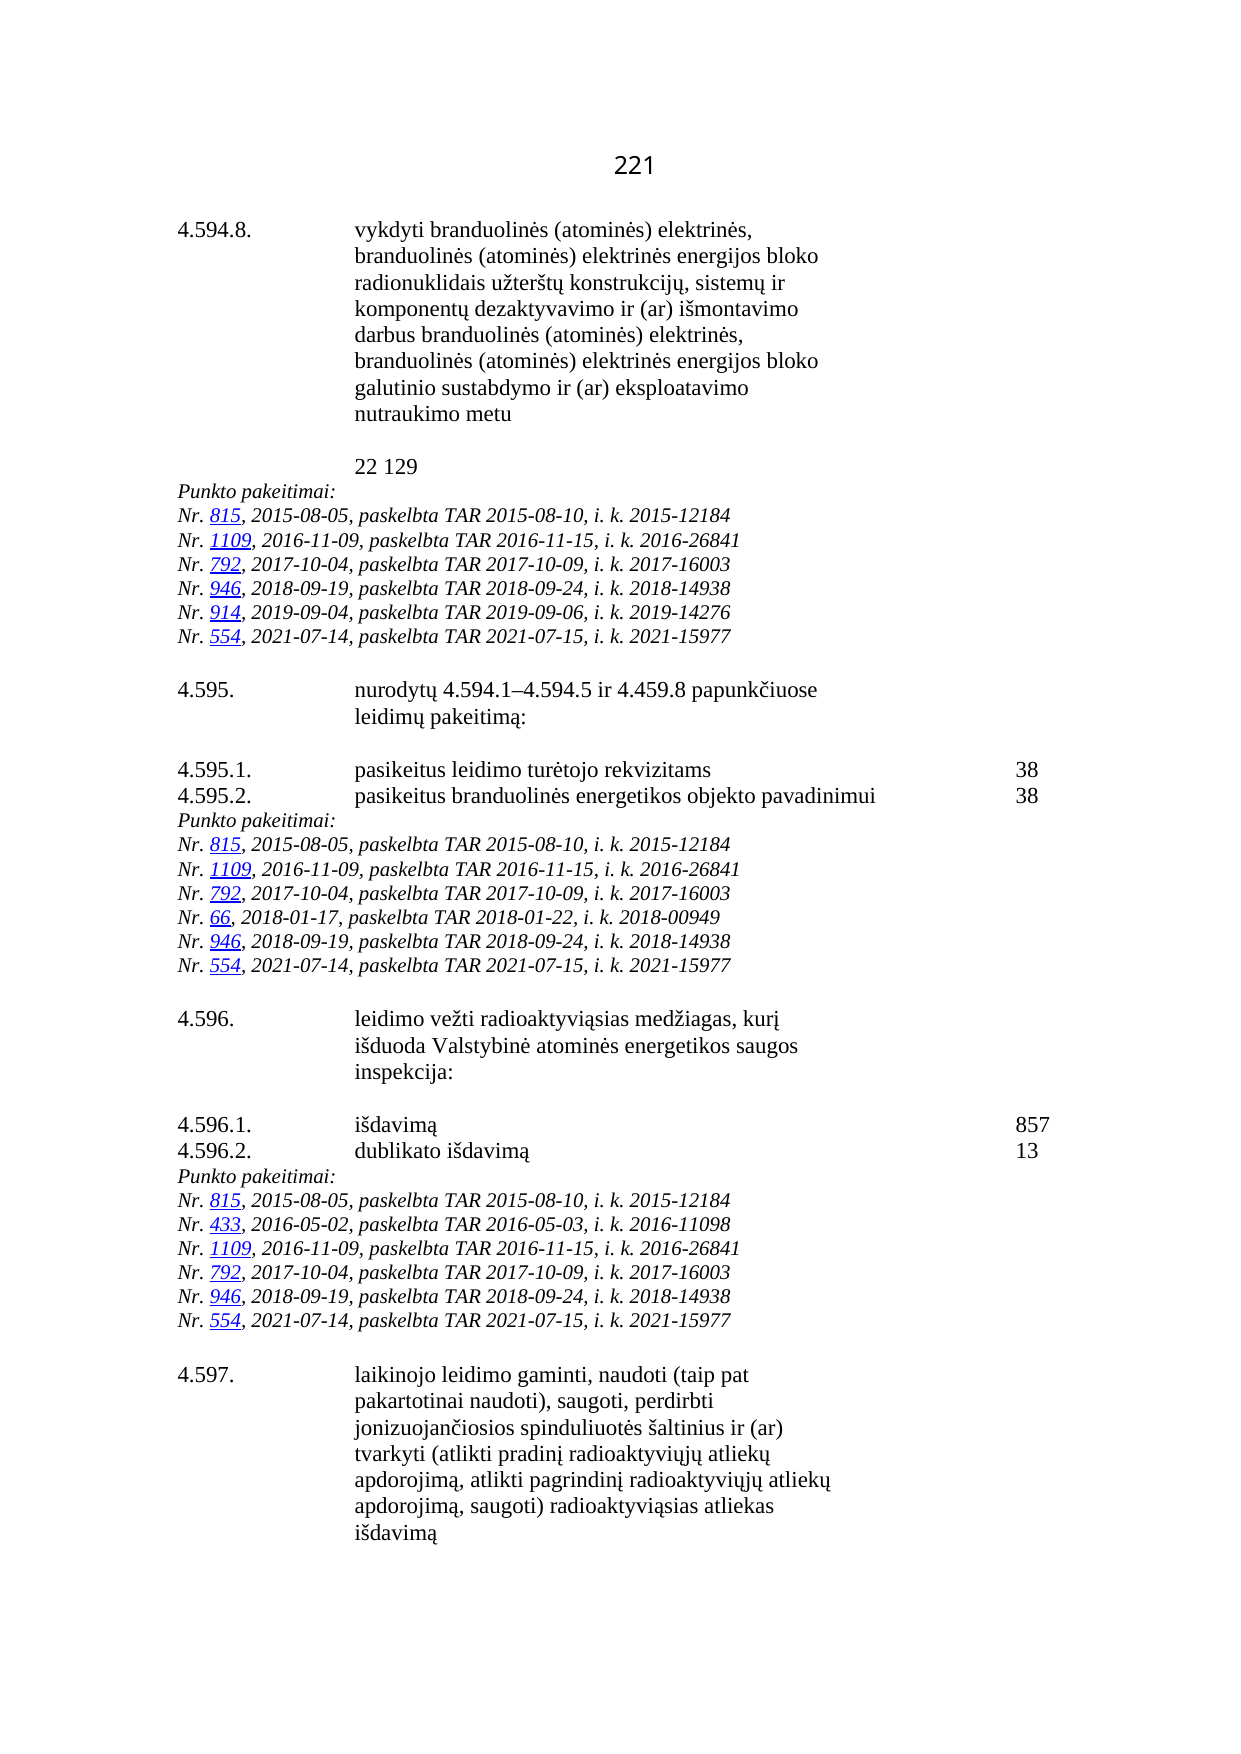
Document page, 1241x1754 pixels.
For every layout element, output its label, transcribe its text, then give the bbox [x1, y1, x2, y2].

text Nr. 815, 2015-08-05, paskelbta TAR 2015-08-10, i. k. 2015-12184 [177, 503, 1093, 527]
text Nr. 792, 2017-10-04, paskelbta TAR 2017-10-09, i. k. 2017-16003 [177, 881, 1093, 904]
text Nr. 946, 2018-09-19, paskelbta TAR 2018-09-24, i. k. 2018-14938 [177, 1284, 1093, 1308]
text Punkto pakeitimai: [177, 808, 1093, 832]
text Nr. 815, 2015-08-05, paskelbta TAR 2015-08-10, i. k. 2015-12184 [177, 832, 1093, 856]
text Punkto pakeitimai: [177, 1164, 1093, 1188]
text Punkto pakeitimai: [177, 479, 1093, 503]
text Nr. 554, 2021-07-14, paskelbta TAR 2021-07-15, i. k. 2021-15977 [177, 624, 1093, 648]
text Nr. 1109, 2016-11-09, paskelbta TAR 2016-11-15, i. k. 2016-26841 [177, 856, 1093, 881]
text Nr. 792, 2017-10-04, paskelbta TAR 2017-10-09, i. k. 2017-16003 [177, 552, 1093, 576]
text 4.594.8. vykdyti branduolinės (atominės) elektrinės, branduolinės (atominės) elektrinės energijos bloko radionuklidais užterštų konstrukcijų, sistemų ir komponentų dezaktyvavimo ir (ar) išmontavimo darbus branduolinės (atominės) elektrinės, branduolinės (atominės) elektrinės energijos bloko galutinio sustabdymo ir (ar) eksploatavimo nutraukimo metu 22 129 [177, 216, 842, 479]
text Nr. 792, 2017-10-04, paskelbta TAR 2017-10-09, i. k. 2017-16003 [177, 1260, 1093, 1284]
text 4.595. nurodytų 4.594.1–4.594.5 ir 4.459.8 papunkčiuose leidimų pakeitimą: [177, 677, 842, 756]
text Nr. 433, 2016-05-02, paskelbta TAR 2016-05-03, i. k. 2016-11098 [177, 1212, 1093, 1236]
text 4.596. leidimo vežti radioaktyviąsias medžiagas, kurį išduoda Valstybinė atominės energetikos saugos inspekcija: [177, 1006, 842, 1111]
text Nr. 815, 2015-08-05, paskelbta TAR 2015-08-10, i. k. 2015-12184 [177, 1188, 1093, 1212]
text Nr. 914, 2019-09-04, paskelbta TAR 2019-09-06, i. k. 2019-14276 [177, 600, 1093, 624]
text 4.595.2. pasikeitus branduolinės energetikos objekto pavadinimui 38 [177, 782, 1093, 808]
text Nr. 946, 2018-09-19, paskelbta TAR 2018-09-24, i. k. 2018-14938 [177, 929, 1093, 953]
text Nr. 946, 2018-09-19, paskelbta TAR 2018-09-24, i. k. 2018-14938 [177, 576, 1093, 600]
text Nr. 66, 2018-01-17, paskelbta TAR 2018-01-22, i. k. 2018-00949 [177, 904, 1093, 929]
text Nr. 554, 2021-07-14, paskelbta TAR 2021-07-15, i. k. 2021-15977 [177, 1308, 1093, 1332]
text 4.597. laikinojo leidimo gaminti, naudoti (taip pat pakartotinai naudoti), saugoti, perdirbti jonizuojančiosios spinduliuotės šaltinius ir (ar) tvarkyti (atlikti pradinį radioaktyviųjų atliekų apdorojimą, atlikti pagrindinį radioaktyviųjų atliekų apdorojimą, saugoti) radioaktyviąsias atliekas išdavimą [177, 1361, 842, 1545]
text 4.596.2. dublikato išdavimą 13 [177, 1137, 1093, 1164]
text Nr. 1109, 2016-11-09, paskelbta TAR 2016-11-15, i. k. 2016-26841 [177, 1236, 1093, 1260]
text 4.596.1. išdavimą 857 [177, 1111, 1093, 1137]
text Nr. 554, 2021-07-14, paskelbta TAR 2021-07-15, i. k. 2021-15977 [177, 953, 1093, 977]
text 4.595.1. pasikeitus leidimo turėtojo rekvizitams 38 [177, 756, 1093, 782]
text Nr. 1109, 2016-11-09, paskelbta TAR 2016-11-15, i. k. 2016-26841 [177, 527, 1093, 552]
